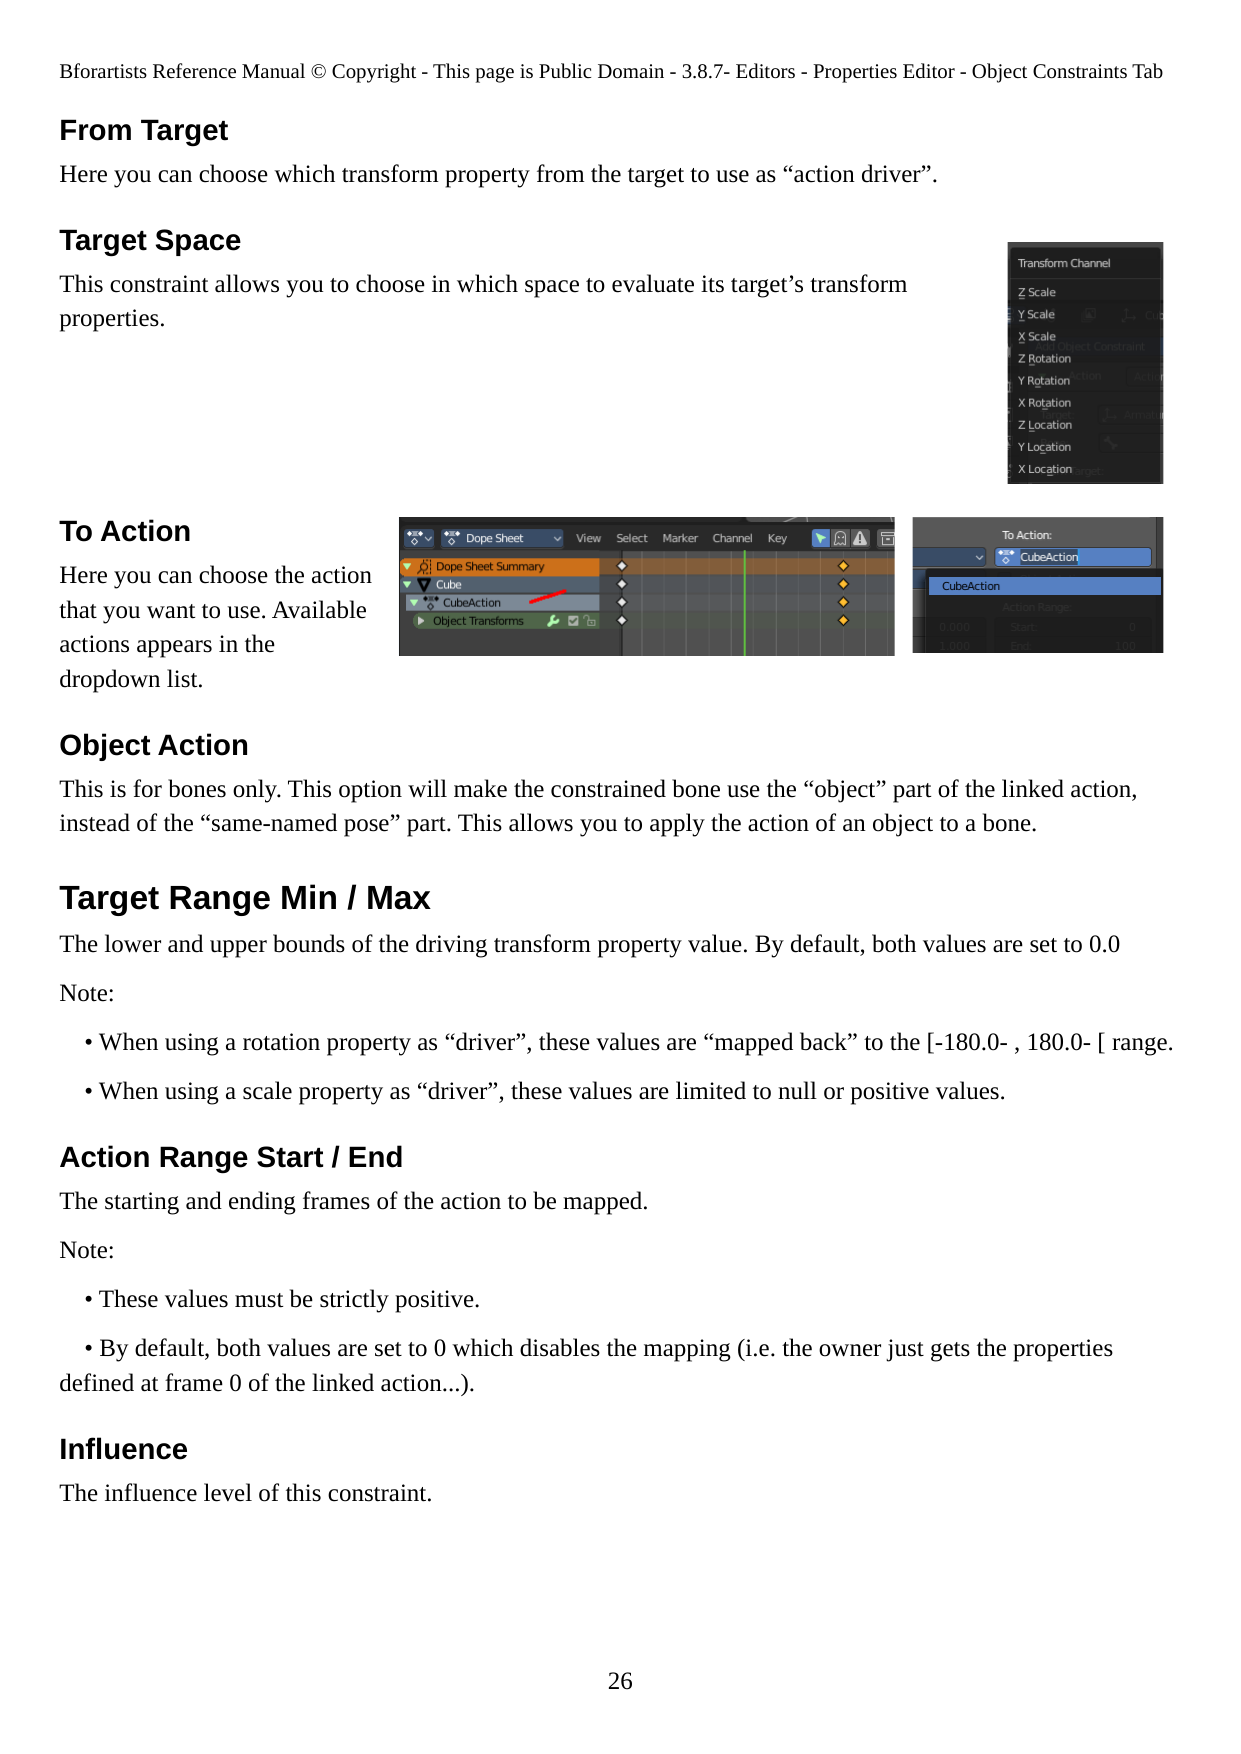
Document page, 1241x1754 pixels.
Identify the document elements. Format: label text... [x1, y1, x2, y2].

subtitle Target Range Min / Max [59, 878, 1181, 917]
subtitle To Action [59, 514, 1181, 548]
subtitle Target Space [59, 222, 1181, 256]
text This constraint allows you to choose in which space to evaluate its target’s transform properties. [59, 269, 1007, 332]
picture [912, 517, 1164, 653]
text • When using a rotation property as “driver”, these values are “mapped back” to the [-180.0- , 180.0- [ range. [59, 1027, 1181, 1056]
text Here you can choose the action that you want to use. Available actions appears in the dropdown list. [59, 656, 1181, 692]
text The lower and upper bounds of the driving transform property value. By default, both values are set to 0.0 [59, 929, 1181, 958]
text Note: [59, 1235, 1181, 1264]
picture [398, 517, 895, 656]
text This is for bones only. This option will make the constrained bone use the “object” part of the linked action, instead of the “same-named pose” part. This allows you to apply the action of an object to a bone. [59, 774, 1181, 837]
text • These values must be strictly positive. [59, 1284, 1181, 1313]
subtitle Object Action [59, 727, 1181, 761]
subtitle Action Range Start / End [59, 1140, 1181, 1174]
subtitle Influence [59, 1432, 1181, 1465]
text Here you can choose which transform property from the target to use as “action driver”. [59, 159, 1181, 188]
text The starting and ending frames of the action to be mapped. [59, 1186, 1181, 1215]
text • By default, both values are set to 0 which disables the mapping (i.e. the owner just gets the properties defined at frame 0 of the linked action...). [59, 1333, 1181, 1397]
text Note: [59, 978, 1181, 1007]
subtitle From Target [59, 113, 1181, 146]
text • When using a scale property as “driver”, these values are limited to null or positive values. [59, 1076, 1181, 1105]
picture [1007, 242, 1164, 484]
text The influence level of this constraint. [59, 1478, 1181, 1507]
